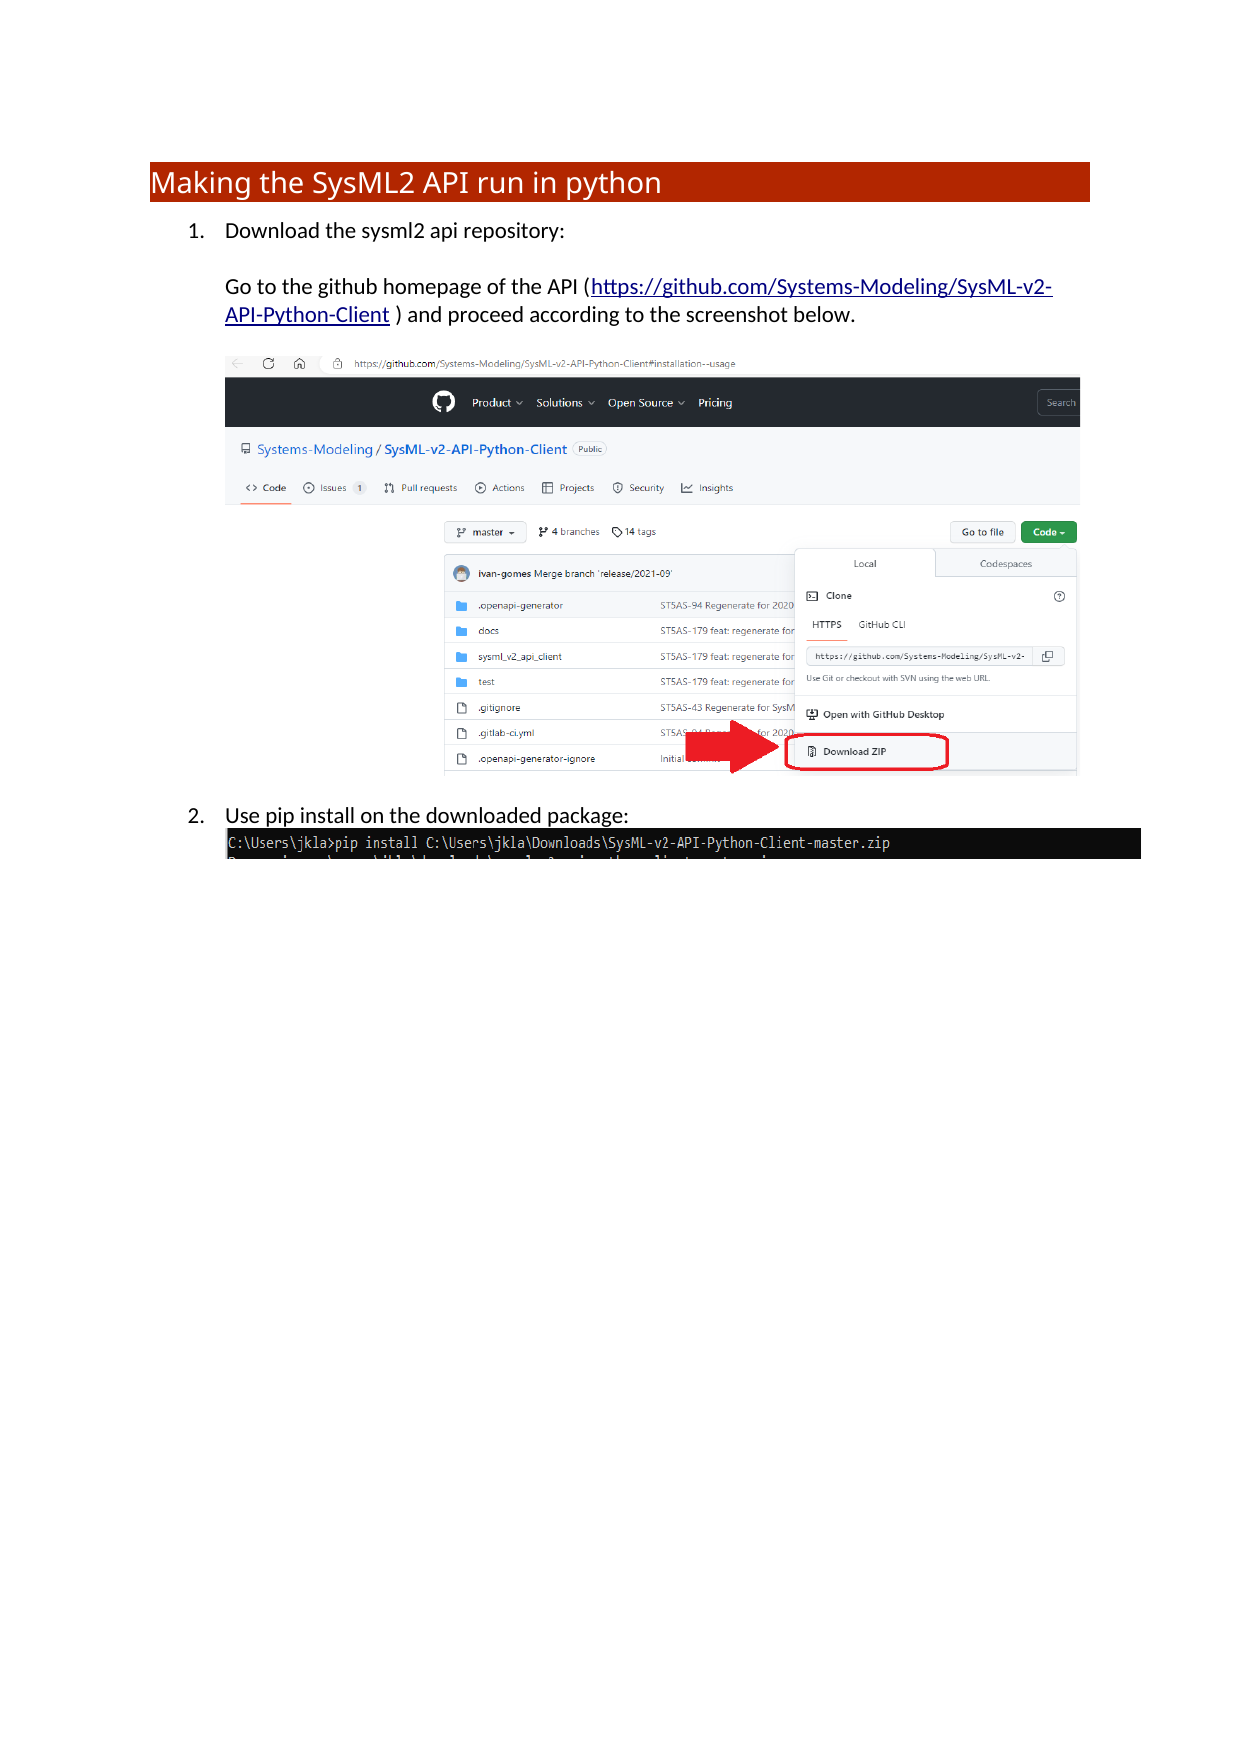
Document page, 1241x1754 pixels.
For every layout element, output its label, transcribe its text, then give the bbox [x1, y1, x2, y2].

list Download the sysml2 api repository: Go to the github homepage of the API (https://github.com/Systems-Modeling/SysML-v2-API-Python-Client ) and proceed according to the screenshot below. [187, 216, 1090, 776]
list Use pip install on the downloaded package: [187, 801, 1090, 829]
subtitle Making the SysML2 API run in python [150, 162, 1090, 202]
